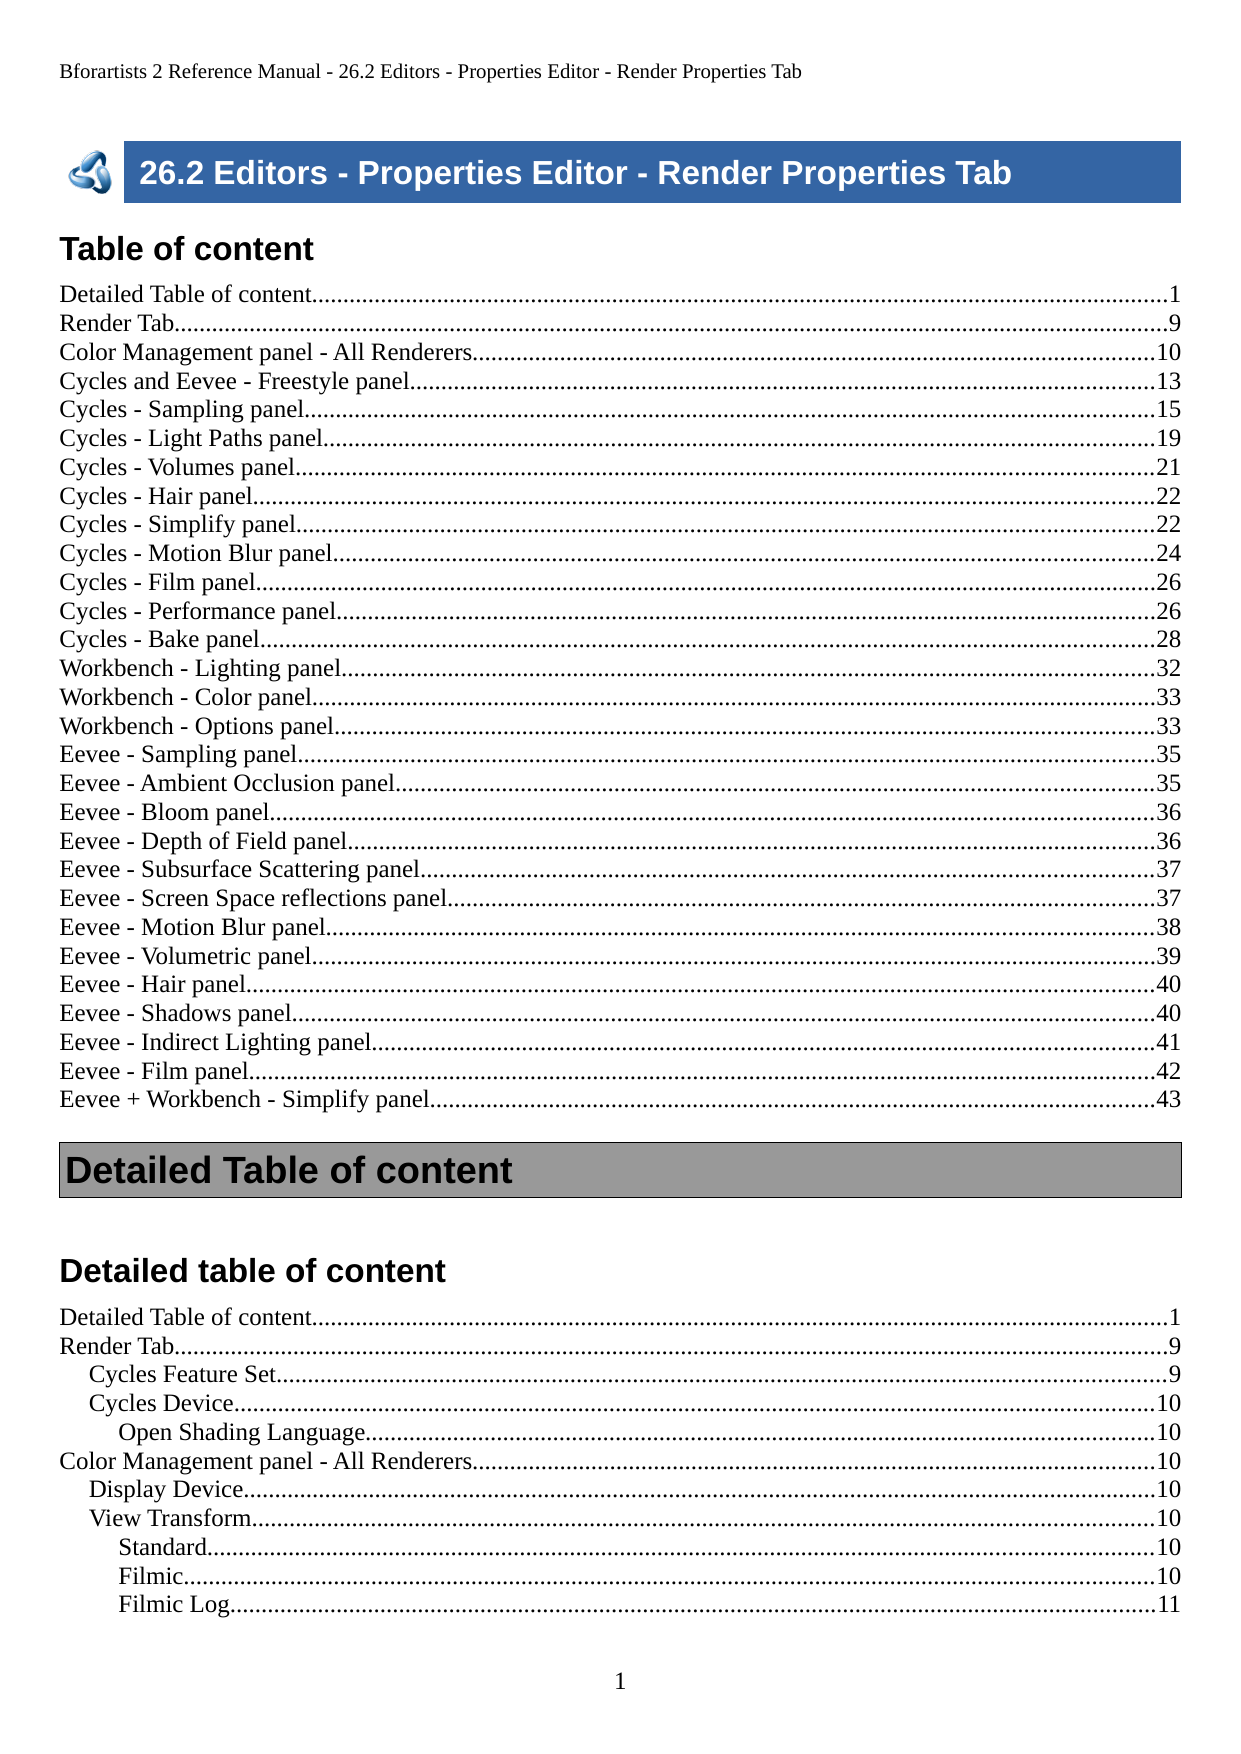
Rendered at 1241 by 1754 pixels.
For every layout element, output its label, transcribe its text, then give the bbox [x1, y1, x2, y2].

text Workbench - Options panel 33 [59, 711, 1181, 739]
text Eevee - Ambient Occlusion panel 35 [59, 768, 1181, 797]
text Cycles - Volumes panel 21 [59, 452, 1181, 481]
subtitle Detailed table of content [59, 1251, 1181, 1289]
text Filmic Log 11 [118, 1589, 1181, 1618]
picture [65, 147, 114, 197]
table_header 26.2 Editors - Properties Editor - Render Properties Tab [124, 141, 1181, 203]
text Cycles - Bake panel 28 [59, 624, 1181, 653]
text Eevee - Film panel 42 [59, 1056, 1181, 1084]
text Cycles - Performance panel 26 [59, 596, 1181, 624]
text Color Management panel - All Renderers 10 [59, 337, 1181, 366]
text Detailed Table of content 1 [59, 279, 1181, 308]
text Cycles - Hair panel 22 [59, 481, 1181, 509]
text Cycles - Motion Blur panel 24 [59, 538, 1181, 567]
text Color Management panel - All Renderers 10 [59, 1446, 1181, 1474]
subtitle Table of content [59, 228, 1181, 267]
table_header [59, 141, 124, 203]
text Eevee - Screen Space reflections panel 37 [59, 883, 1181, 912]
text Standard 10 [118, 1532, 1181, 1561]
text Filmic 10 [118, 1561, 1181, 1589]
text Render Tab 9 [59, 308, 1181, 337]
text Open Shading Language 10 [118, 1417, 1181, 1446]
text Cycles Feature Set 9 [88, 1359, 1181, 1388]
text Eevee - Bloom panel 36 [59, 797, 1181, 826]
text Detailed Table of content 1 [59, 1302, 1181, 1331]
text Eevee - Subsurface Scattering panel 37 [59, 854, 1181, 883]
text Render Tab 9 [59, 1331, 1181, 1359]
text Cycles - Film panel 26 [59, 567, 1181, 596]
text Eevee - Depth of Field panel 36 [59, 826, 1181, 854]
text Eevee - Hair panel 40 [59, 969, 1181, 998]
text Display Device 10 [88, 1474, 1181, 1503]
text Eevee - Motion Blur panel 38 [59, 912, 1181, 941]
text Workbench - Lighting panel 32 [59, 653, 1181, 682]
text Cycles - Simplify panel 22 [59, 509, 1181, 538]
text Eevee - Shadows panel 40 [59, 998, 1181, 1027]
text View Transform 10 [88, 1503, 1181, 1532]
text Workbench - Color panel 33 [59, 682, 1181, 711]
text Eevee - Volumetric panel 39 [59, 941, 1181, 969]
text Cycles Device 10 [88, 1388, 1181, 1417]
table_header Detailed Table of content [60, 1143, 1181, 1197]
text Eevee - Sampling panel 35 [59, 739, 1181, 768]
text Cycles and Eevee - Freestyle panel 13 [59, 366, 1181, 394]
text Eevee + Workbench - Simplify panel 43 [59, 1084, 1181, 1113]
text Cycles - Light Paths panel 19 [59, 423, 1181, 452]
text Eevee - Indirect Lighting panel 41 [59, 1027, 1181, 1056]
text Cycles - Sampling panel 15 [59, 394, 1181, 423]
